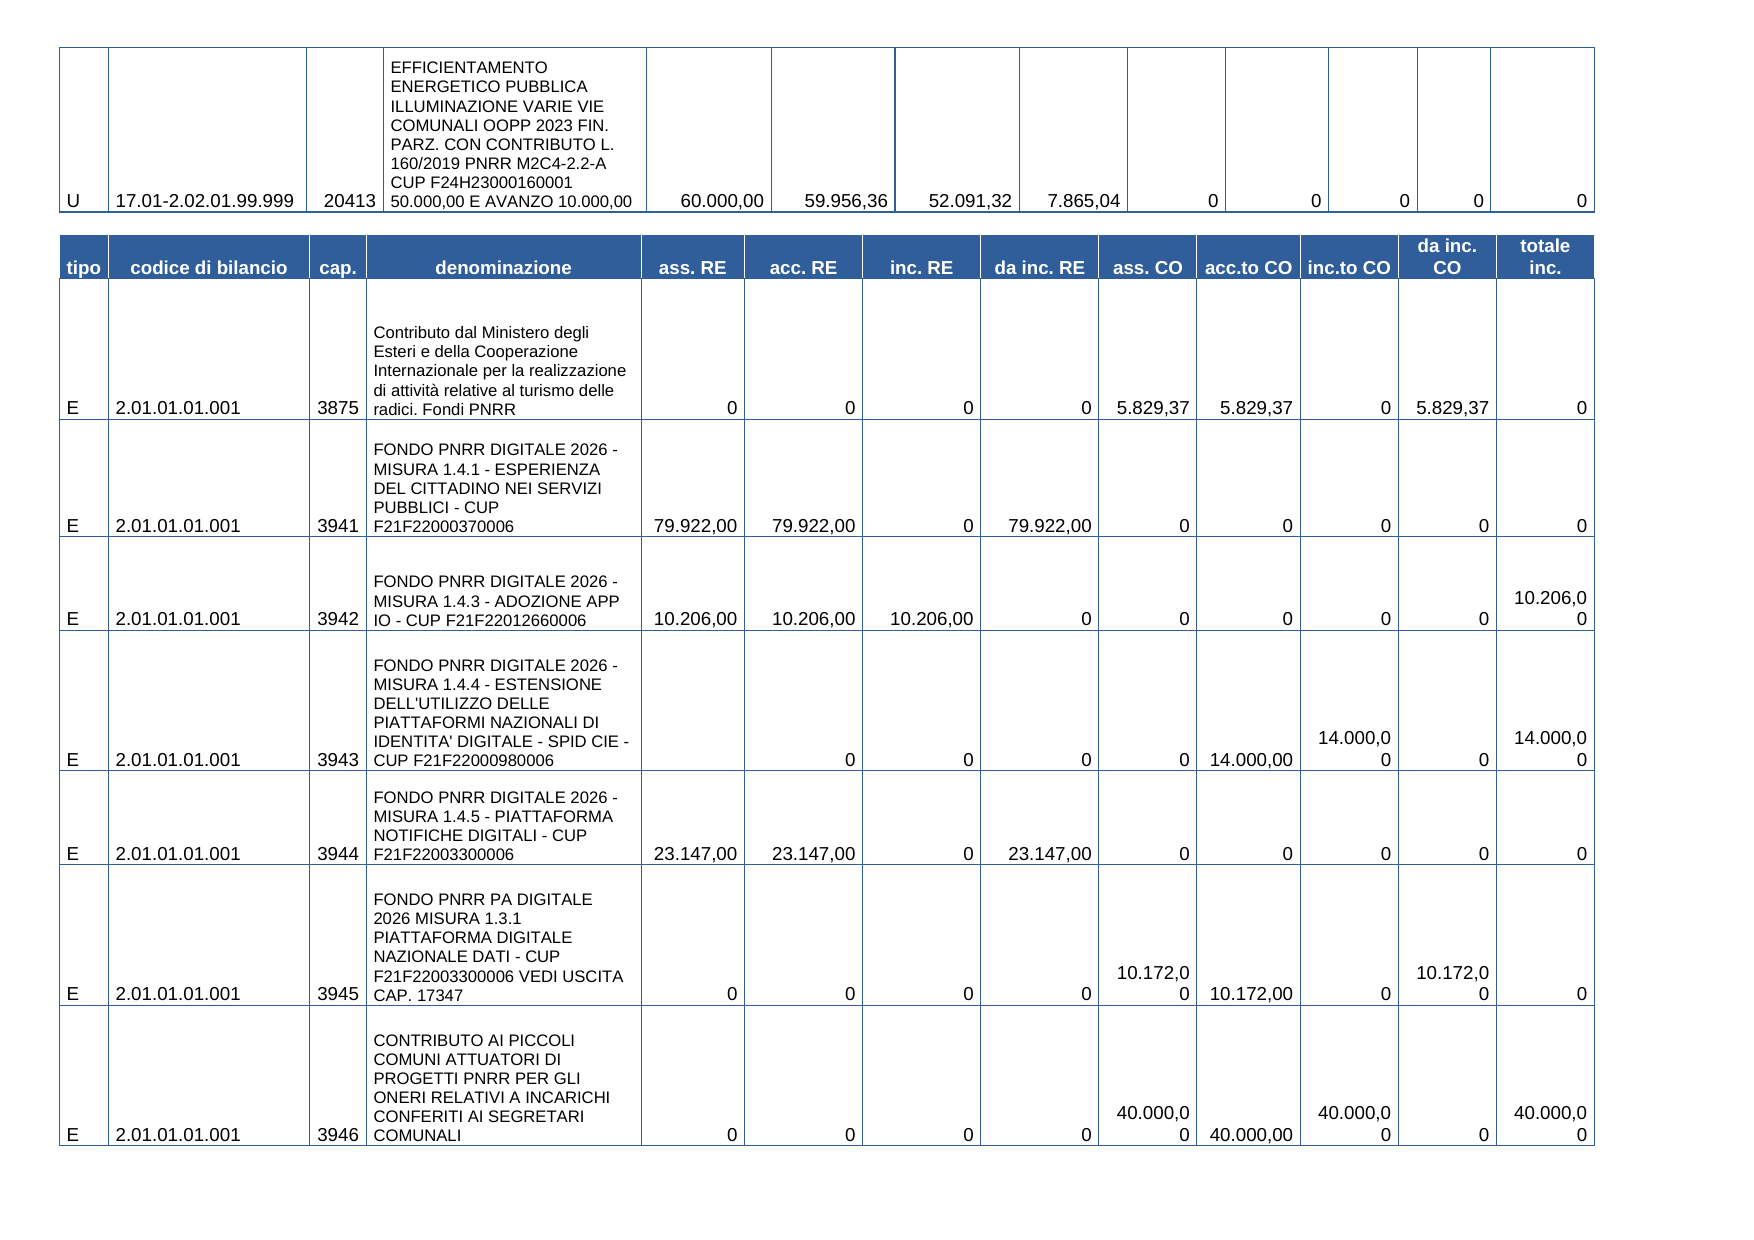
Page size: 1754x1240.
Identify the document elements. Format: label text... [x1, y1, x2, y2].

table_cell 40.000,00 [1197, 1006, 1300, 1145]
table_cell 2.01.01.01.001 [109, 420, 309, 536]
table_cell 0 [745, 631, 862, 770]
table_cell 10.206,00 [863, 537, 980, 630]
table_cell 0 [1497, 865, 1594, 1005]
table_cell E [60, 631, 108, 770]
table_cell CONTRIBUTO AI PICCOLI COMUNI ATTUATORI DI PROGETTI PNRR PER GLI ONERI RELATIVI A INCARICHI CONFERITI AI SEGRETARI COMUNALI [367, 1006, 641, 1145]
table_cell Contributo dal Ministero degli Esteri e della Cooperazione Internazionale per la realizzazione di attività relative al turismo delle radici. Fondi PNRR [367, 279, 641, 419]
table_cell 0 [1399, 420, 1496, 536]
table_cell 0 [863, 1006, 980, 1145]
table_cell 14.000,00 [1497, 631, 1594, 770]
table_cell 0 [1099, 537, 1196, 630]
table_cell 0 [1099, 771, 1196, 864]
table_cell 0 [1226, 48, 1328, 211]
table_cell 2.01.01.01.001 [109, 279, 309, 419]
table_cell 2.01.01.01.001 [109, 771, 309, 864]
table_header inc.to CO [1301, 235, 1398, 278]
table_cell 0 [1128, 48, 1225, 211]
table_cell 20413 [307, 48, 383, 211]
table_header tipo [60, 235, 108, 278]
table_cell U [60, 48, 108, 211]
table_cell 0 [1301, 537, 1398, 630]
table_header da inc. RE [981, 235, 1098, 278]
table_cell 0 [1197, 771, 1300, 864]
table_cell 0 [1399, 631, 1496, 770]
table_cell E [60, 537, 108, 630]
table_cell 40.000,00 [1497, 1006, 1594, 1145]
table_cell 0 [1301, 771, 1398, 864]
table_cell 0 [642, 1006, 744, 1145]
table_cell 10.172,00 [1399, 865, 1496, 1005]
table_cell 2.01.01.01.001 [109, 631, 309, 770]
table_cell 0 [1329, 48, 1417, 211]
table_cell 79.922,00 [745, 420, 862, 536]
table_cell 52.091,32 [896, 48, 1019, 211]
table_cell 23.147,00 [981, 771, 1098, 864]
table_cell 0 [1497, 420, 1594, 536]
table_cell 14.000,00 [1197, 631, 1300, 770]
table_header cap. [310, 235, 366, 278]
table_cell FONDO PNRR DIGITALE 2026 - MISURA 1.4.5 - PIATTAFORMA NOTIFICHE DIGITALI - CUP F21F22003300006 [367, 771, 641, 864]
table_cell 0 [1099, 631, 1196, 770]
table_cell 0 [981, 865, 1098, 1005]
table_cell 10.172,00 [1099, 865, 1196, 1005]
table_cell 10.206,00 [642, 537, 744, 630]
table_cell FONDO PNRR DIGITALE 2026 - MISURA 1.4.3 - ADOZIONE APP IO - CUP F21F22012660006 [367, 537, 641, 630]
table_cell 79.922,00 [642, 420, 744, 536]
table_cell 5.829,37 [1399, 279, 1496, 419]
table_cell 17.01-2.02.01.99.999 [109, 48, 306, 211]
table_cell 0 [1099, 420, 1196, 536]
table_cell 0 [1301, 279, 1398, 419]
table_header acc.to CO [1197, 235, 1300, 278]
table_cell 3946 [310, 1006, 366, 1145]
table_cell 0 [863, 631, 980, 770]
table_cell FONDO PNRR DIGITALE 2026 - MISURA 1.4.1 - ESPERIENZA DEL CITTADINO NEI SERVIZI PUBBLICI - CUP F21F22000370006 [367, 420, 641, 536]
table_cell E [60, 771, 108, 864]
table_cell 3875 [310, 279, 366, 419]
table_cell 0 [981, 631, 1098, 770]
table_cell FONDO PNRR PA DIGITALE 2026 MISURA 1.3.1 PIATTAFORMA DIGITALE NAZIONALE DATI - CUP F21F22003300006 VEDI USCITA CAP. 17347 [367, 865, 641, 1005]
table_cell 23.147,00 [745, 771, 862, 864]
table_cell 0 [1399, 537, 1496, 630]
table_header denominazione [367, 235, 641, 278]
table_cell 0 [863, 279, 980, 419]
table_header codice di bilancio [109, 235, 309, 278]
table_cell 23.147,00 [642, 771, 744, 864]
table_cell 10.206,00 [745, 537, 862, 630]
table_cell 0 [1497, 771, 1594, 864]
table_cell 40.000,00 [1099, 1006, 1196, 1145]
table_header ass. CO [1099, 235, 1196, 278]
table_cell 0 [745, 865, 862, 1005]
table_cell 3942 [310, 537, 366, 630]
table_cell 0 [1197, 420, 1300, 536]
table_cell 59.956,36 [772, 48, 894, 211]
table_cell 0 [642, 865, 744, 1005]
table_header da inc. CO [1399, 235, 1496, 278]
table_cell 0 [1418, 48, 1490, 211]
table_cell 5.829,37 [1099, 279, 1196, 419]
table_cell E [60, 279, 108, 419]
table_cell 0 [1399, 1006, 1496, 1145]
table_cell 0 [863, 420, 980, 536]
table_cell 3943 [310, 631, 366, 770]
table_cell 0 [1497, 279, 1594, 419]
table_cell 2.01.01.01.001 [109, 537, 309, 630]
table_cell 0 [745, 279, 862, 419]
table_cell E [60, 420, 108, 536]
table_cell [642, 631, 744, 770]
table_cell 0 [981, 279, 1098, 419]
table_cell EFFICIENTAMENTO ENERGETICO PUBBLICA ILLUMINAZIONE VARIE VIE COMUNALI OOPP 2023 FIN. PARZ. CON CONTRIBUTO L. 160/2019 PNRR M2C4-2.2-A CUP F24H23000160001 50.000,00 E AVANZO 10.000,00 [384, 48, 646, 211]
table_cell E [60, 865, 108, 1005]
table_cell 0 [1301, 420, 1398, 536]
table_cell 10.172,00 [1197, 865, 1300, 1005]
table_cell 14.000,00 [1301, 631, 1398, 770]
table_cell E [60, 1006, 108, 1145]
table_header totale inc. [1497, 235, 1594, 278]
table_cell 0 [642, 279, 744, 419]
table_cell 0 [1491, 48, 1594, 211]
table_cell 0 [863, 865, 980, 1005]
table_cell 3941 [310, 420, 366, 536]
table_cell 40.000,00 [1301, 1006, 1398, 1145]
table_cell 5.829,37 [1197, 279, 1300, 419]
table_cell 0 [1197, 537, 1300, 630]
table_cell 0 [863, 771, 980, 864]
table_cell 2.01.01.01.001 [109, 865, 309, 1005]
table_cell 10.206,00 [1497, 537, 1594, 630]
table_cell 60.000,00 [647, 48, 771, 211]
table_cell 0 [981, 537, 1098, 630]
table_cell 0 [1301, 865, 1398, 1005]
table_cell FONDO PNRR DIGITALE 2026 - MISURA 1.4.4 - ESTENSIONE DELL'UTILIZZO DELLE PIATTAFORMI NAZIONALI DI IDENTITA' DIGITALE - SPID CIE - CUP F21F22000980006 [367, 631, 641, 770]
table_cell 7.865,04 [1020, 48, 1127, 211]
table_cell 3944 [310, 771, 366, 864]
table_cell 3945 [310, 865, 366, 1005]
table_cell 79.922,00 [981, 420, 1098, 536]
table_cell 0 [1399, 771, 1496, 864]
table_cell 2.01.01.01.001 [109, 1006, 309, 1145]
table_header ass. RE [642, 235, 744, 278]
table_header acc. RE [745, 235, 862, 278]
table_header inc. RE [863, 235, 980, 278]
table_cell 0 [981, 1006, 1098, 1145]
table_cell 0 [745, 1006, 862, 1145]
